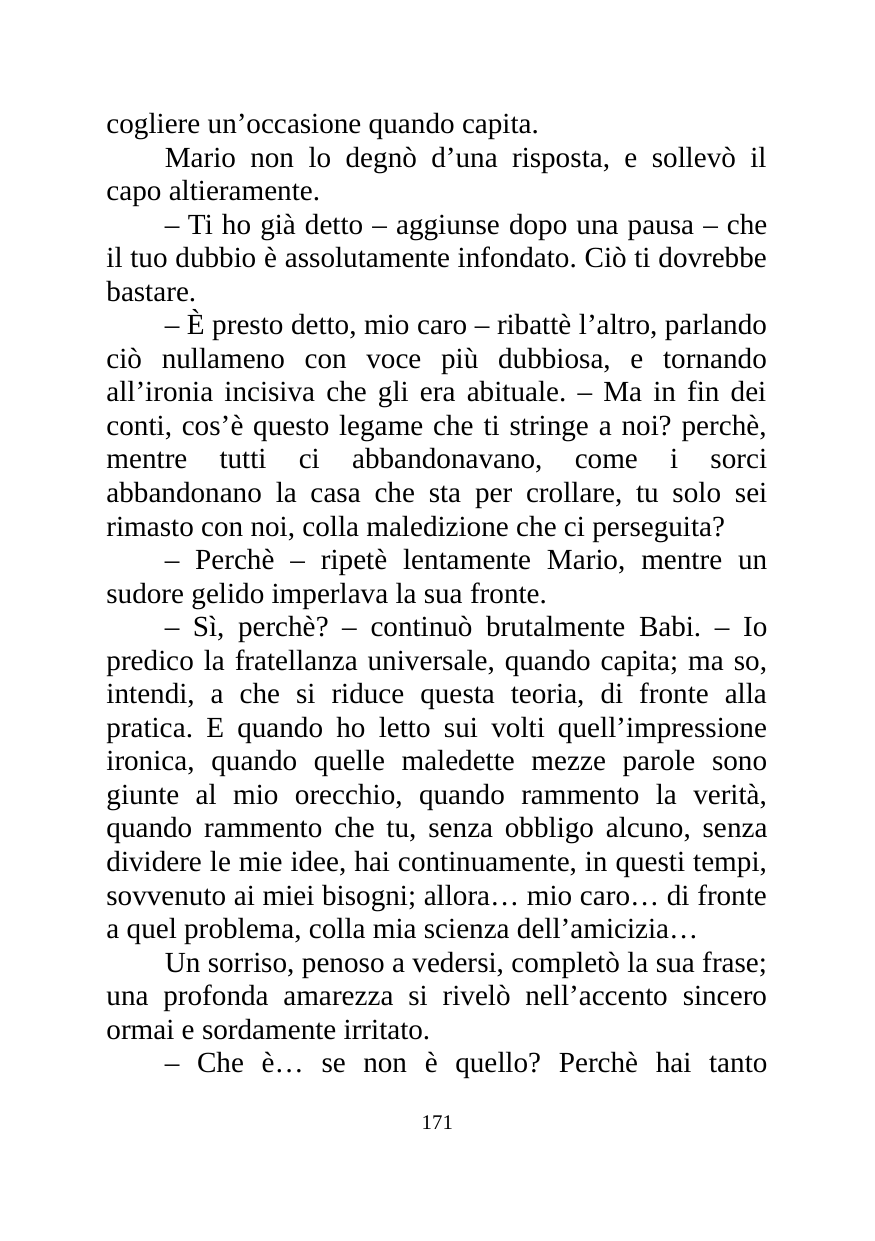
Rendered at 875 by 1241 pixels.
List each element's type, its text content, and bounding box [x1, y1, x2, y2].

text – Sì, perchè? – continuò brutalmente Babi. – Io predico la fratellanza universale, quando capita; ma so, intendi, a che si riduce questa teoria, di fronte alla pratica. E quando ho letto sui volti quell’impressione ironica, quando quelle maledette mezze parole sono giunte al mio orecchio, quando rammento la verità, quando rammento che tu, senza obbligo alcuno, senza dividere le mie idee, hai continuamente, in questi tempi, sovvenuto ai miei bisogni; allora… mio caro… di fronte a quel problema, colla mia scienza dell’amicizia… [106, 609, 768, 945]
text Un sorriso, penoso a vedersi, completò la sua frase; una profonda amarezza si rivelò nell’accento sincero ormai e sordamente irritato. [106, 945, 768, 1045]
text – Perchè – ripetè lentamente Mario, mentre un sudore gelido imperlava la sua fronte. [106, 542, 768, 609]
text Mario non lo degnò d’una risposta, e sollevò il capo altieramente. [106, 140, 768, 207]
text – Ti ho già detto – aggiunse dopo una pausa – che il tuo dubbio è assolutamente infondato. Ciò ti dovrebbe bastare. [106, 207, 768, 307]
text cogliere un’occasione quando capita. [106, 106, 768, 140]
text – È presto detto, mio caro – ribattè l’altro, parlando ciò nullameno con voce più dubbiosa, e tornando all’ironia incisiva che gli era abituale. – Ma in fin dei conti, cos’è questo legame che ti stringe a noi? perchè, mentre tutti ci abbandonavano, come i sorci abbandonano la casa che sta per crollare, tu solo sei rimasto con noi, colla maledizione che ci perseguita? [106, 307, 768, 542]
text – Che è… se non è quello? Perchè hai tanto [106, 1045, 768, 1079]
